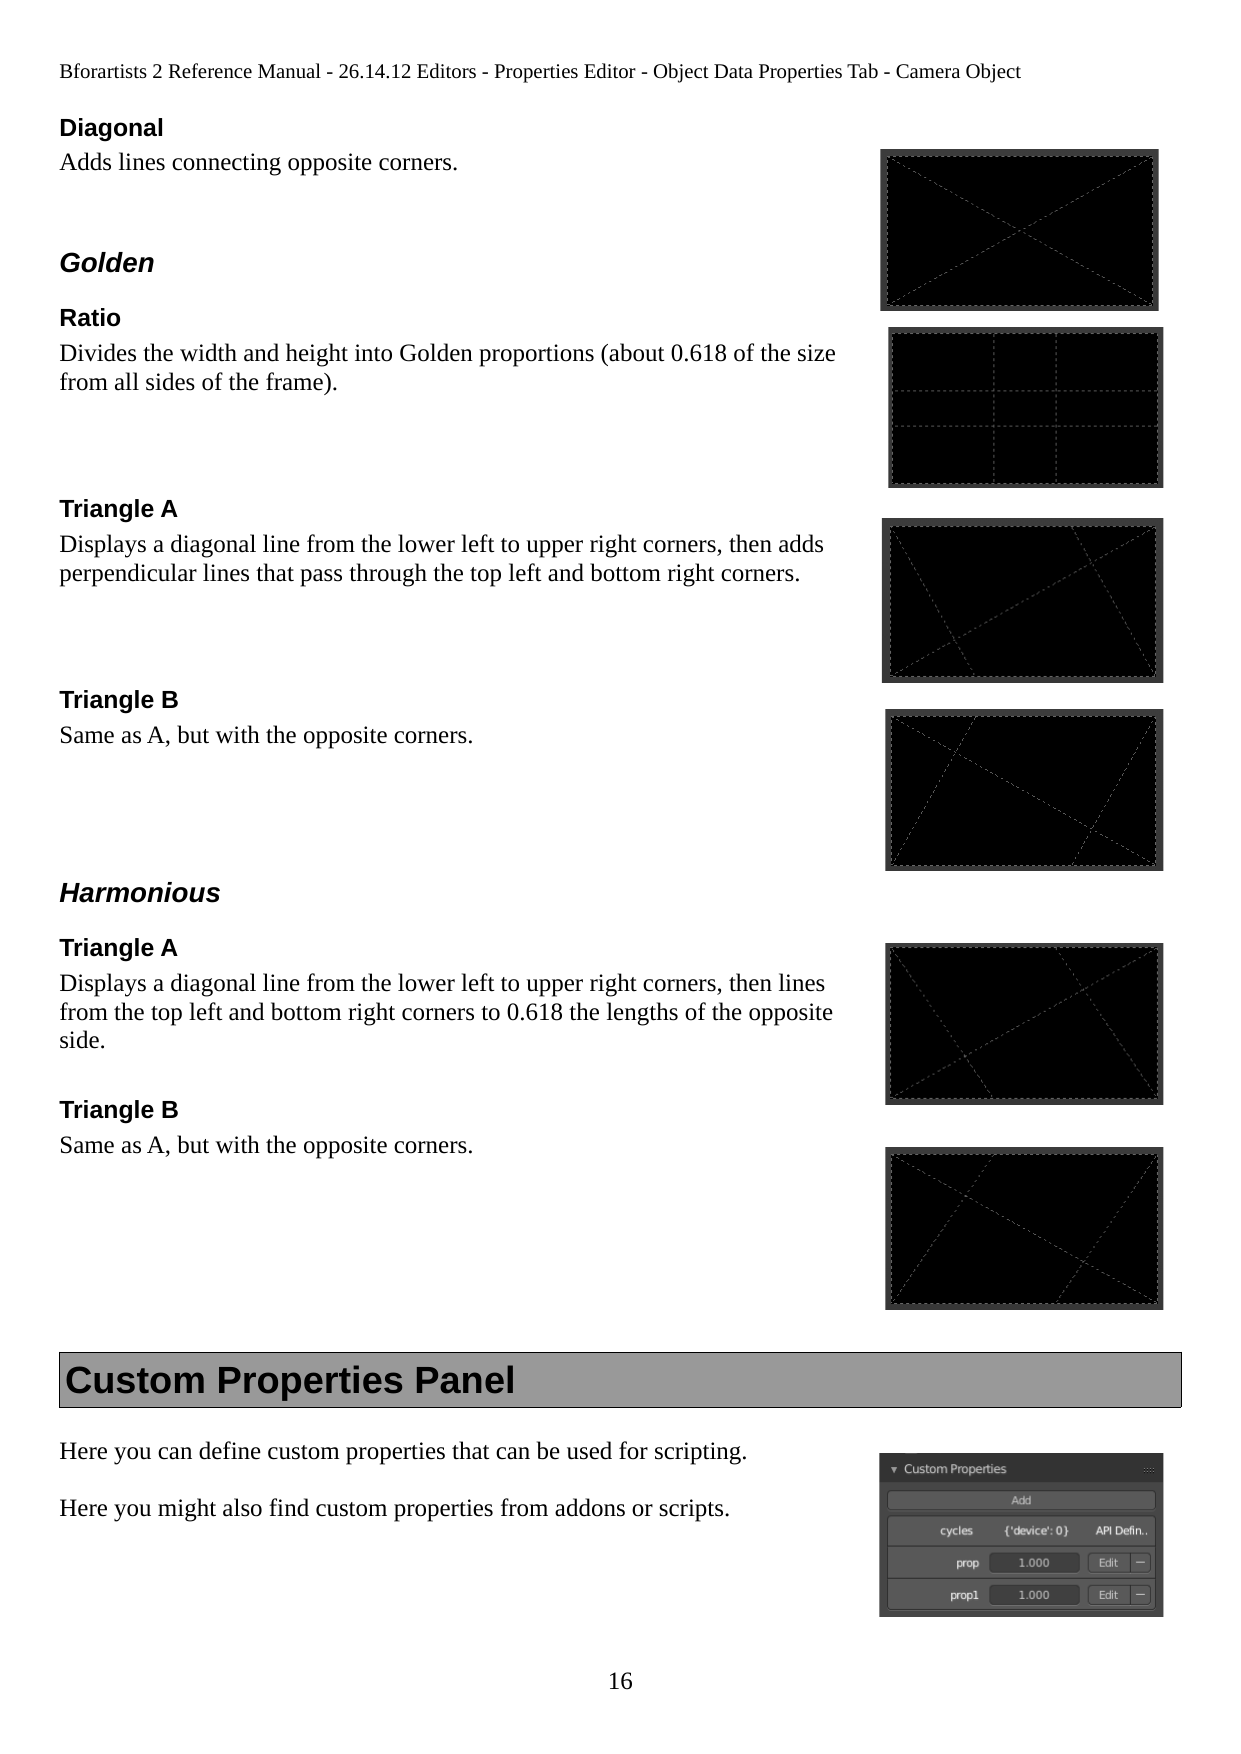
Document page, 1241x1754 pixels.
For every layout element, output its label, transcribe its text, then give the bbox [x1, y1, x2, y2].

text Here you might also find custom properties from addons or scripts. [59, 1493, 879, 1522]
subtitle Triangle B [59, 685, 1181, 714]
text Displays a diagonal line from the lower left to upper right corners, then lines from the top left and bottom right corners to 0.618 the lengths of the opposite side. [59, 968, 885, 1054]
text Divides the width and height into Golden proportions (about 0.618 of the size from all sides of the frame). [59, 338, 888, 395]
table_header Custom Properties Panel [60, 1353, 1181, 1407]
picture [881, 518, 1164, 683]
subtitle Ratio [59, 303, 1181, 332]
subtitle Triangle A [59, 933, 1181, 962]
picture [885, 1147, 1164, 1310]
picture [888, 327, 1164, 488]
text Displays a diagonal line from the lower left to upper right corners, then adds perpendicular lines that pass through the top left and bottom right corners. [59, 529, 881, 586]
text Same as A, but with the opposite corners. [59, 1130, 1181, 1159]
picture [880, 149, 1159, 311]
subtitle Triangle B [59, 1095, 1181, 1124]
subtitle Harmonious [59, 876, 1181, 908]
subtitle Triangle A [59, 494, 1181, 523]
picture [885, 709, 1164, 871]
text Adds lines connecting opposite corners. [59, 147, 1181, 176]
subtitle [1159, 246, 1181, 278]
subtitle Diagonal [59, 113, 1181, 141]
text Here you can define custom properties that can be used for scripting. [59, 1436, 1181, 1464]
picture [879, 1453, 1164, 1617]
picture [885, 943, 1164, 1105]
subtitle Golden [59, 246, 880, 278]
text Same as A, but with the opposite corners. [59, 720, 885, 749]
